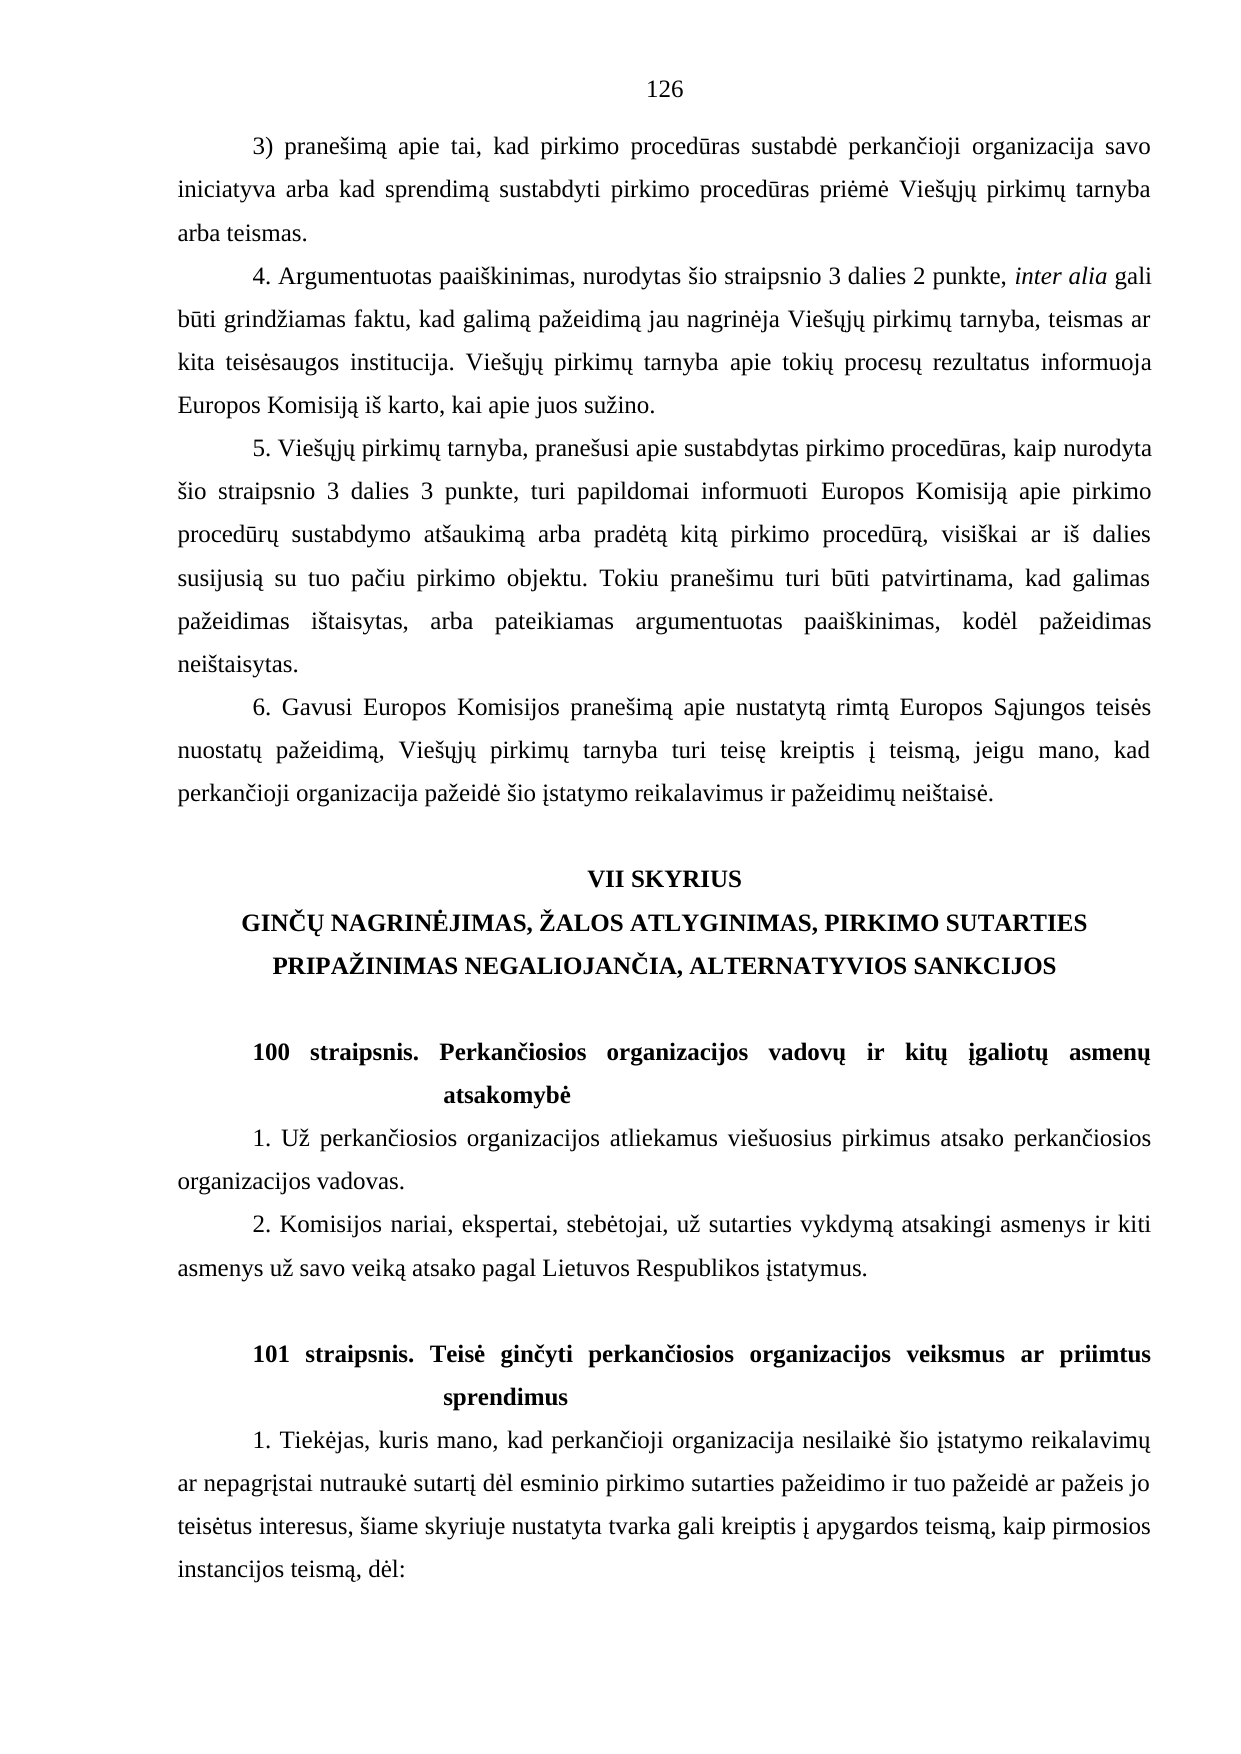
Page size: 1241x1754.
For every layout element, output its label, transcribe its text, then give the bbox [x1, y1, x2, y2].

text 1. Tiekėjas, kuris mano, kad perkančioji organizacija nesilaikė šio įstatymo reikalavimų ar nepagrįstai nutraukė sutartį dėl esminio pirkimo sutarties pažeidimo ir tuo pažeidė ar pažeis jo teisėtus interesus, šiame skyriuje nustatyta tvarka gali kreiptis į apygardos teismą, kaip pirmosios instancijos teismą, dėl: [177, 1425, 1152, 1583]
text 100 straipsnis. Perkančiosios organizacijos vadovų ir kitų įgaliotų asmenų atsakomybė [252, 1037, 1152, 1109]
text 4. Argumentuotas paaiškinimas, nurodytas šio straipsnio 3 dalies 2 punkte, inter alia gali būti grindžiamas faktu, kad galimą pažeidimą jau nagrinėja Viešųjų pirkimų tarnyba, teismas ar kita teisėsaugos institucija. Viešųjų pirkimų tarnyba apie tokių procesų rezultatus informuoja Europos Komisiją iš karto, kai apie juos sužino. [177, 261, 1152, 419]
text 6. Gavusi Europos Komisijos pranešimą apie nustatytą rimtą Europos Sąjungos teisės nuostatų pažeidimą, Viešųjų pirkimų tarnyba turi teisę kreiptis į teismą, jeigu mano, kad perkančioji organizacija pažeidė šio įstatymo reikalavimus ir pažeidimų neištaisė. [177, 692, 1152, 807]
text 5. Viešųjų pirkimų tarnyba, pranešusi apie sustabdytas pirkimo procedūras, kaip nurodyta šio straipsnio 3 dalies 3 punkte, turi papildomai informuoti Europos Komisiją apie pirkimo procedūrų sustabdymo atšaukimą arba pradėtą kitą pirkimo procedūrą, visiškai ar iš dalies susijusią su tuo pačiu pirkimo objektu. Tokiu pranešimu turi būti patvirtinama, kad galimas pažeidimas ištaisytas, arba pateikiamas argumentuotas paaiškinimas, kodėl pažeidimas neištaisytas. [177, 433, 1152, 678]
text 101 straipsnis. Teisė ginčyti perkančiosios organizacijos veiksmus ar priimtus sprendimus [252, 1339, 1152, 1411]
text 3) pranešimą apie tai, kad pirkimo procedūras sustabdė perkančioji organizacija savo iniciatyva arba kad sprendimą sustabdyti pirkimo procedūras priėmė Viešųjų pirkimų tarnyba arba teismas. [177, 131, 1152, 246]
text 2. Komisijos nariai, ekspertai, stebėtojai, už sutarties vykdymą atsakingi asmenys ir kiti asmenys už savo veiką atsako pagal Lietuvos Respublikos įstatymus. [177, 1209, 1152, 1281]
text Vii SKYRIUS [177, 864, 1152, 893]
text 1. Už perkančiosios organizacijos atliekamus viešuosius pirkimus atsako perkančiosios organizacijos vadovas. [177, 1123, 1152, 1195]
text GINČŲ NAGRINĖJIMAS, ŽALOS ATLYGINIMAS, PIRKIMO SUTARTIES PRIPAŽINIMAS NEGALIOJANČIA, ALTERNATYVIOS SANKCIJOS [177, 908, 1152, 979]
